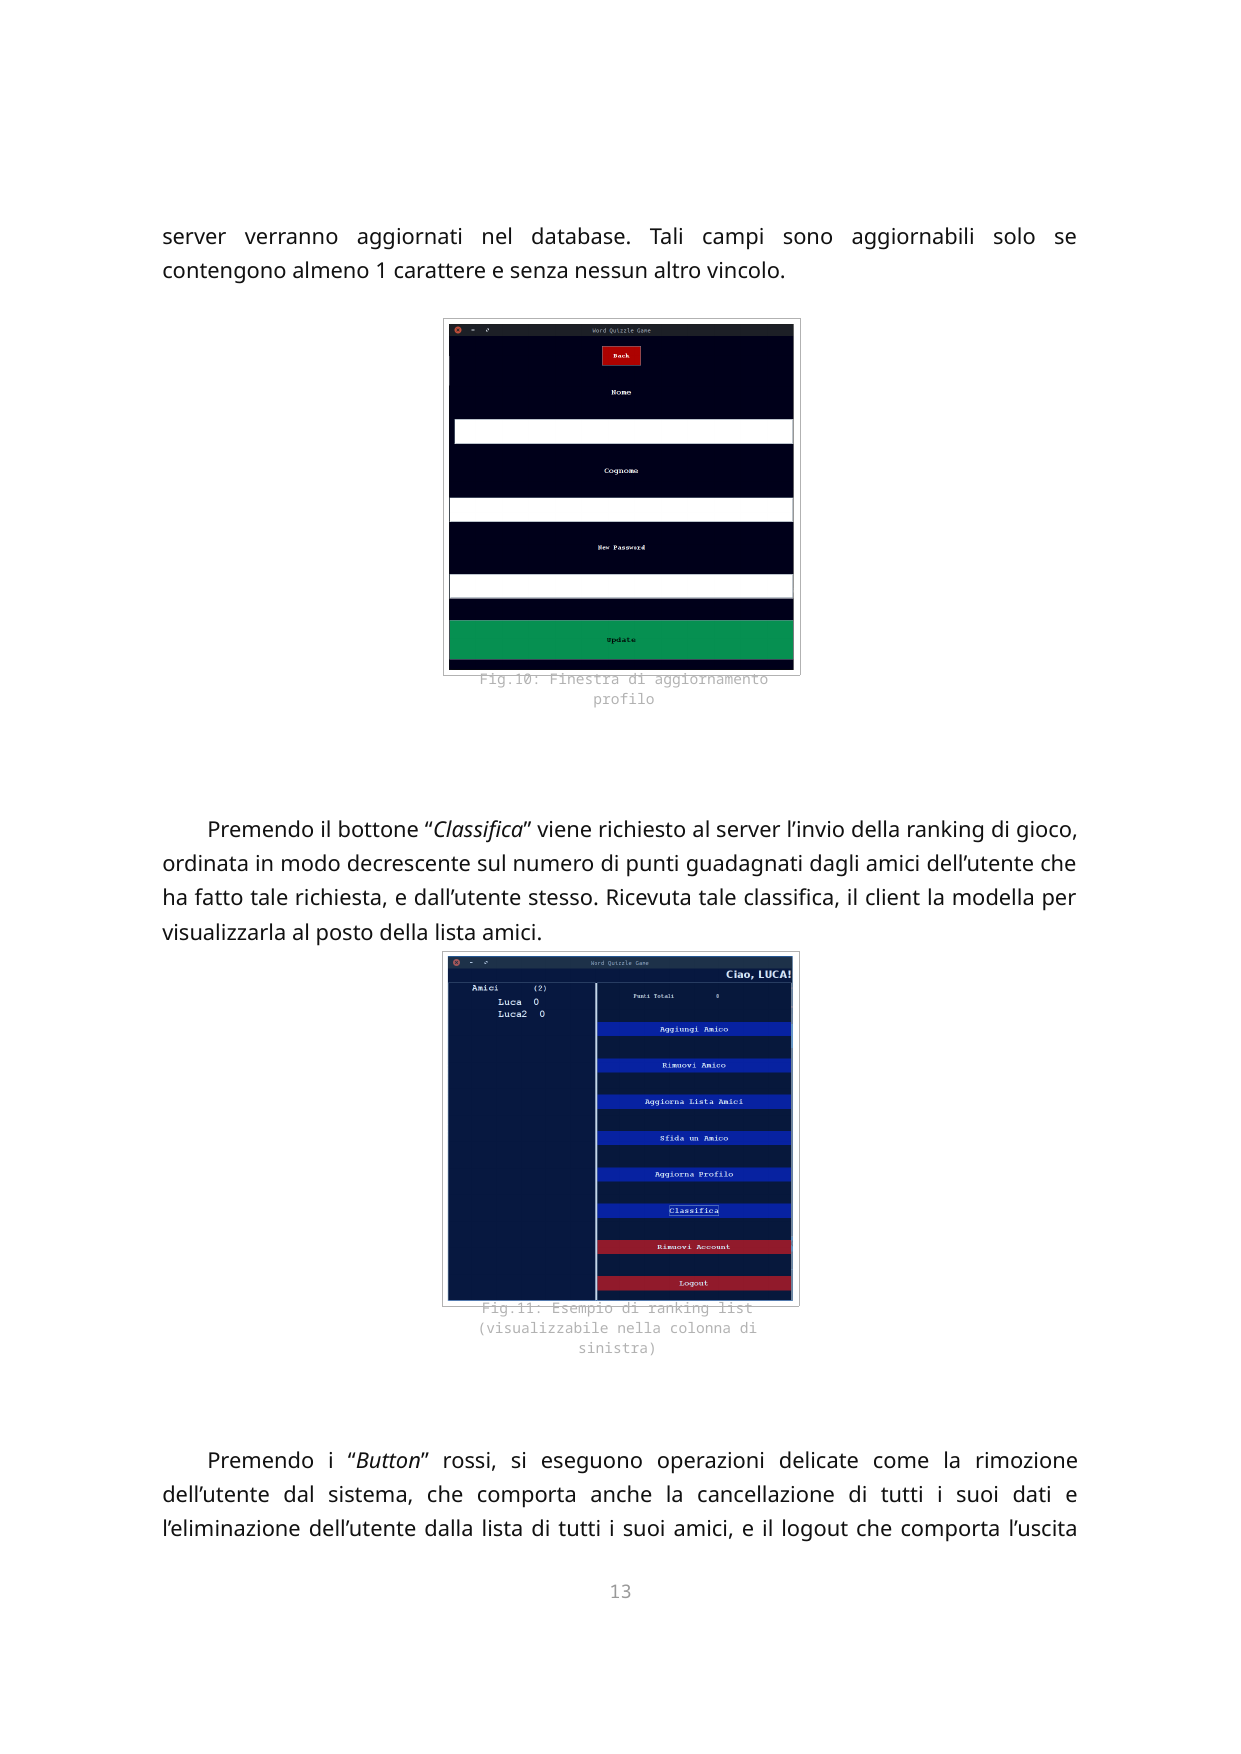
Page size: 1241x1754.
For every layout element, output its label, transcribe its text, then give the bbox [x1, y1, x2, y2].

picture [447, 956, 793, 1301]
picture [449, 324, 794, 670]
text Premendo i “Button” rossi, si eseguono operazioni delicate come la rimozione dell’utente dal sistema, che comporta anche la cancellazione di tutti i suoi dati e l’eliminazione dell’utente dalla lista di tutti i suoi amici, e il logout che comporta l’uscita [162, 1445, 1078, 1543]
text Premendo il bottone “Classifica” viene richiesto al server l’invio della ranking di gioco, ordinata in modo decrescente sul numero di punti guadagnati dagli amici dell’utente che ha fatto tale richiesta, e dall’utente stesso. Ricevuta tale classifica, il client la modella per visualizzarla al posto della lista amici. [162, 814, 1078, 946]
text server verranno aggiornati nel database. Tali campi sono aggiornabili solo se contengono almeno 1 carattere e senza nessun altro vincolo. [162, 221, 1078, 285]
